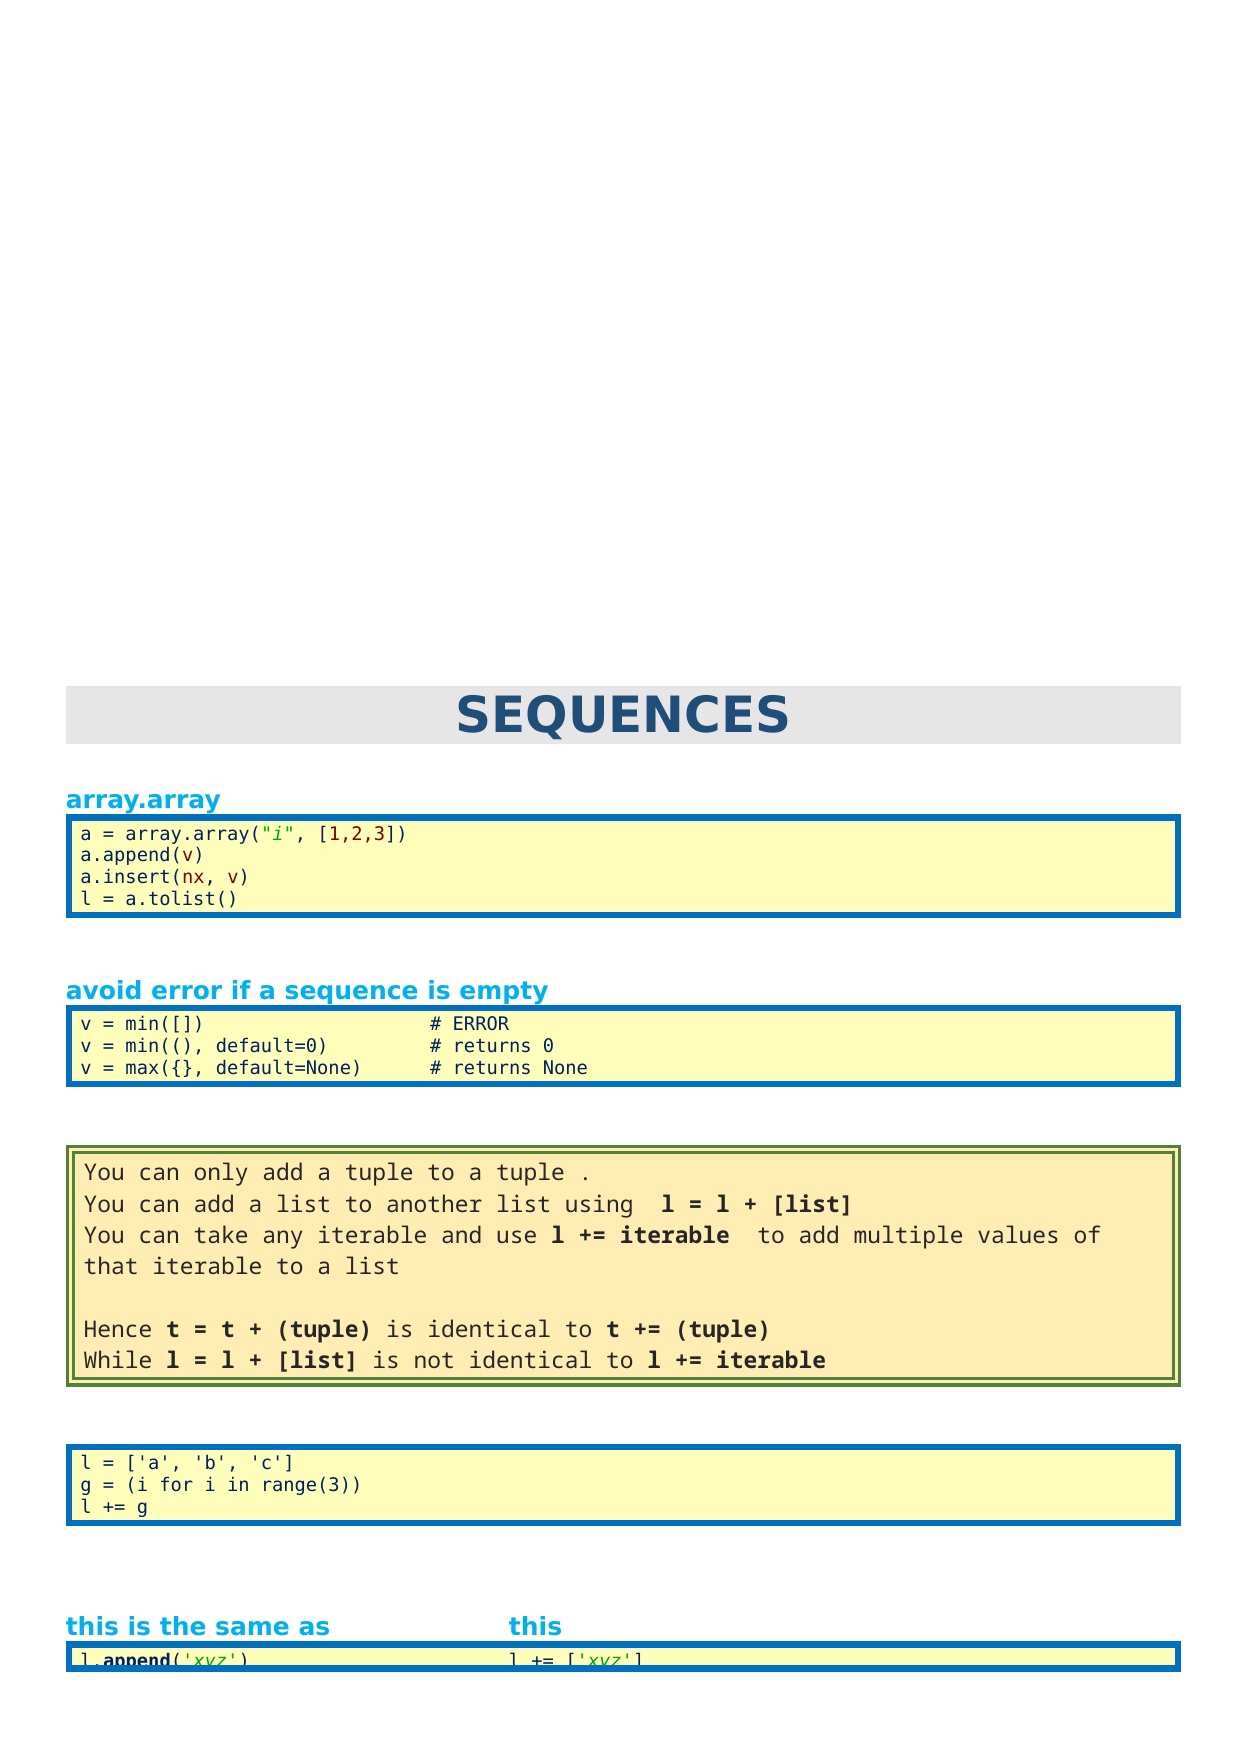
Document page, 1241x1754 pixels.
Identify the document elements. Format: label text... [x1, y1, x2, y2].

text l.append('xyz') l += ['xyz'] [72, 1648, 1175, 1665]
title this is the same as this [66, 1612, 1181, 1641]
text You can take any iterable and use l += iterable to add multiple values of that iterable to a list [75, 1207, 1172, 1270]
text Hence t = t + (tuple) is identical to t += (tuple) [75, 1301, 1172, 1332]
text v = min((), default=0) # returns 0 [72, 1027, 1175, 1049]
text l = ['a', 'b', 'c'] [72, 1450, 1175, 1466]
text l = a.tolist() [72, 880, 1175, 912]
title avoid error if a sequence is empty [66, 976, 1181, 1005]
text a.insert(nx, v) [72, 858, 1175, 880]
subtitle SEQUENCES [66, 686, 1181, 744]
text l += g [72, 1488, 1175, 1520]
text a.append(v) [72, 836, 1175, 858]
text g = (i for i in range(3)) [72, 1466, 1175, 1488]
text a = array.array("i", [1,2,3]) [72, 821, 1175, 836]
text v = min([]) # ERROR [72, 1011, 1175, 1027]
text v = max({}, default=None) # returns None [72, 1049, 1175, 1081]
text While l = l + [list] is not identical to l += iterable [69, 1332, 1178, 1383]
title array.array [66, 785, 1181, 814]
text You can only add a tuple to a tuple . [69, 1148, 1178, 1176]
text You can add a list to another list using l = l + [list] [75, 1176, 1172, 1207]
